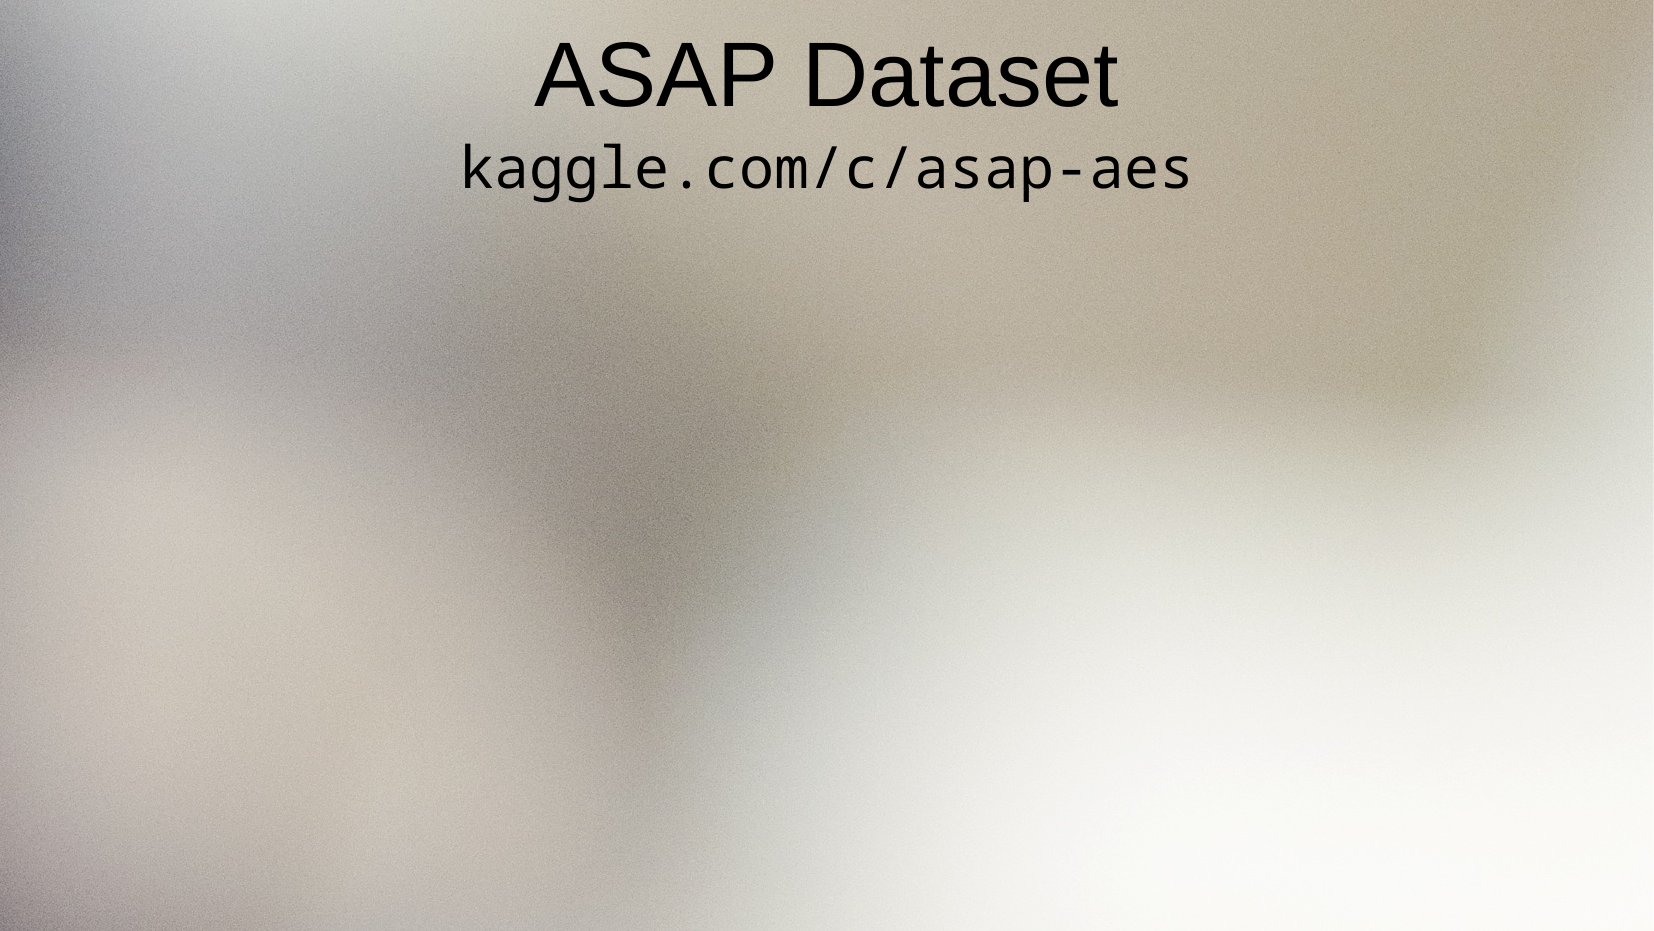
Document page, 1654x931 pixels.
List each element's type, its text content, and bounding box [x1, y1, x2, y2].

title ASAP Dataset kaggle.com/c/asap-aes [82, 34, 1571, 196]
picture [0, 0, 1654, 931]
